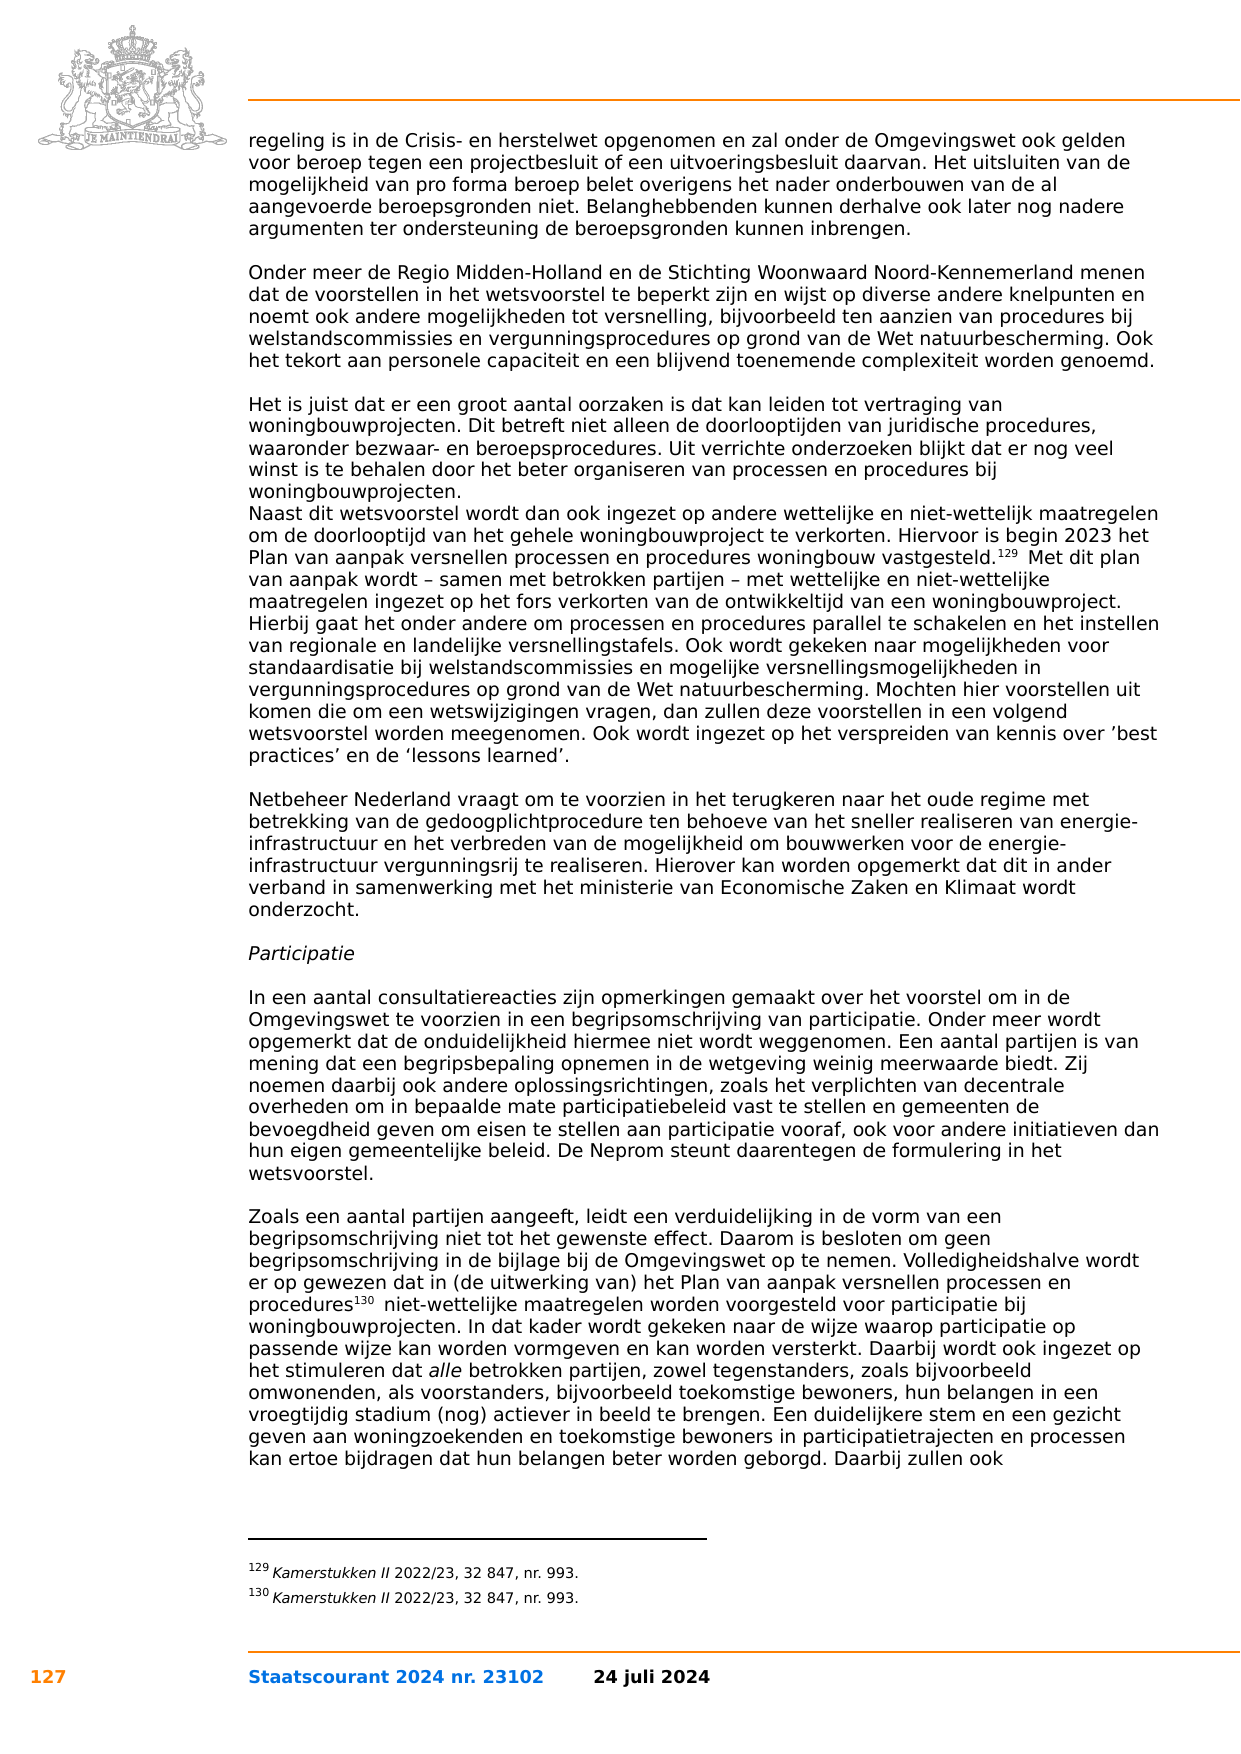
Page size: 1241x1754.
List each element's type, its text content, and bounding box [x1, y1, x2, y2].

text Onder meer de Regio Midden-Holland en de Stichting Woonwaard Noord-Kennemerland menen dat de voorstellen in het wetsvoorstel te beperkt zijn en wijst op diverse andere knelpunten en noemt ook andere mogelijkheden tot versnelling, bijvoorbeeld ten aanzien van procedures bij welstandscommissies en vergunningsprocedures op grond van de Wet natuurbescherming. Ook het tekort aan personele capaciteit en een blijvend toenemende complexiteit worden genoemd. [248, 262, 1163, 372]
text Naast dit wetsvoorstel wordt dan ook ingezet op andere wettelijke en niet-wettelijk maatregelen om de doorlooptijd van het gehele woningbouwproject te verkorten. Hiervoor is begin 2023 het Plan van aanpak versnellen processen en procedures woningbouw vastgesteld. Met dit plan van aanpak wordt – samen met betrokken partijen – met wettelijke en niet-wettelijke maatregelen ingezet op het fors verkorten van de ontwikkeltijd van een woningbouwproject. Hierbij gaat het onder andere om processen en procedures parallel te schakelen en het instellen van regionale en landelijke versnellingstafels. Ook wordt gekeken naar mogelijkheden voor standaardisatie bij welstandscommissies en mogelijke versnellingsmogelijkheden in vergunningsprocedures op grond van de Wet natuurbescherming. Mochten hier voorstellen uit komen die om een wetswijzigingen vragen, dan zullen deze voorstellen in een volgend wetsvoorstel worden meegenomen. Ook wordt ingezet op het verspreiden van kennis over ’best practices’ en de ‘lessons learned’. [248, 503, 1163, 767]
text Netbeheer Nederland vraagt om te voorzien in het terugkeren naar het oude regime met betrekking van de gedoogplichtprocedure ten behoeve van het sneller realiseren van energie-infrastructuur en het verbreden van de mogelijkheid om bouwwerken voor de energie-infrastructuur vergunningsrij te realiseren. Hierover kan worden opgemerkt dat dit in ander verband in samenwerking met het ministerie van Economische Zaken en Klimaat wordt onderzocht. [248, 789, 1163, 921]
text In een aantal consultatiereacties zijn opmerkingen gemaakt over het voorstel om in de Omgevingswet te voorzien in een begripsomschrijving van participatie. Onder meer wordt opgemerkt dat de onduidelijkheid hiermee niet wordt weggenomen. Een aantal partijen is van mening dat een begripsbepaling opnemen in de wetgeving weinig meerwaarde biedt. Zij noemen daarbij ook andere oplossingsrichtingen, zoals het verplichten van decentrale overheden om in bepaalde mate participatiebeleid vast te stellen en gemeenten de bevoegdheid geven om eisen te stellen aan participatie vooraf, ook voor andere initiatieven dan hun eigen gemeentelijke beleid. De Neprom steunt daarentegen de formulering in het wetsvoorstel. [248, 987, 1163, 1184]
text Het is juist dat er een groot aantal oorzaken is dat kan leiden tot vertraging van woningbouwprojecten. Dit betreft niet alleen de doorlooptijden van juridische procedures, waaronder bezwaar- en beroepsprocedures. Uit verrichte onderzoeken blijkt dat er nog veel winst is te behalen door het beter organiseren van processen en procedures bij woningbouwprojecten. [248, 393, 1163, 503]
subtitle Participatie [248, 943, 1163, 965]
text regeling is in de Crisis- en herstelwet opgenomen en zal onder de Omgevingswet ook gelden voor beroep tegen een projectbesluit of een uitvoeringsbesluit daarvan. Het uitsluiten van de mogelijkheid van pro forma beroep belet overigens het nader onderbouwen van de al aangevoerde beroepsgronden niet. Belanghebbenden kunnen derhalve ook later nog nadere argumenten ter ondersteuning de beroepsgronden kunnen inbrengen. [248, 130, 1163, 240]
picture [38, 25, 227, 150]
text Zoals een aantal partijen aangeeft, leidt een verduidelijking in de vorm van een begripsomschrijving niet tot het gewenste effect. Daarom is besloten om geen begripsomschrijving in de bijlage bij de Omgevingswet op te nemen. Volledigheidshalve wordt er op gewezen dat in (de uitwerking van) het Plan van aanpak versnellen processen en procedures niet-wettelijke maatregelen worden voorgesteld voor participatie bij woningbouwprojecten. In dat kader wordt gekeken naar de wijze waarop participatie op passende wijze kan worden vormgeven en kan worden versterkt. Daarbij wordt ook ingezet op het stimuleren dat alle betrokken partijen, zowel tegenstanders, zoals bijvoorbeeld omwonenden, als voorstanders, bijvoorbeeld toekomstige bewoners, hun belangen in een vroegtijdig stadium (nog) actiever in beeld te brengen. Een duidelijkere stem en een gezicht geven aan woningzoekenden en toekomstige bewoners in participatietrajecten en processen kan ertoe bijdragen dat hun belangen beter worden geborgd. Daarbij zullen ook [248, 1206, 1163, 1470]
text Kamerstukken II 2022/23, 32 847, nr. 993. [248, 1586, 1163, 1608]
text Kamerstukken II 2022/23, 32 847, nr. 993. [248, 1561, 1163, 1583]
